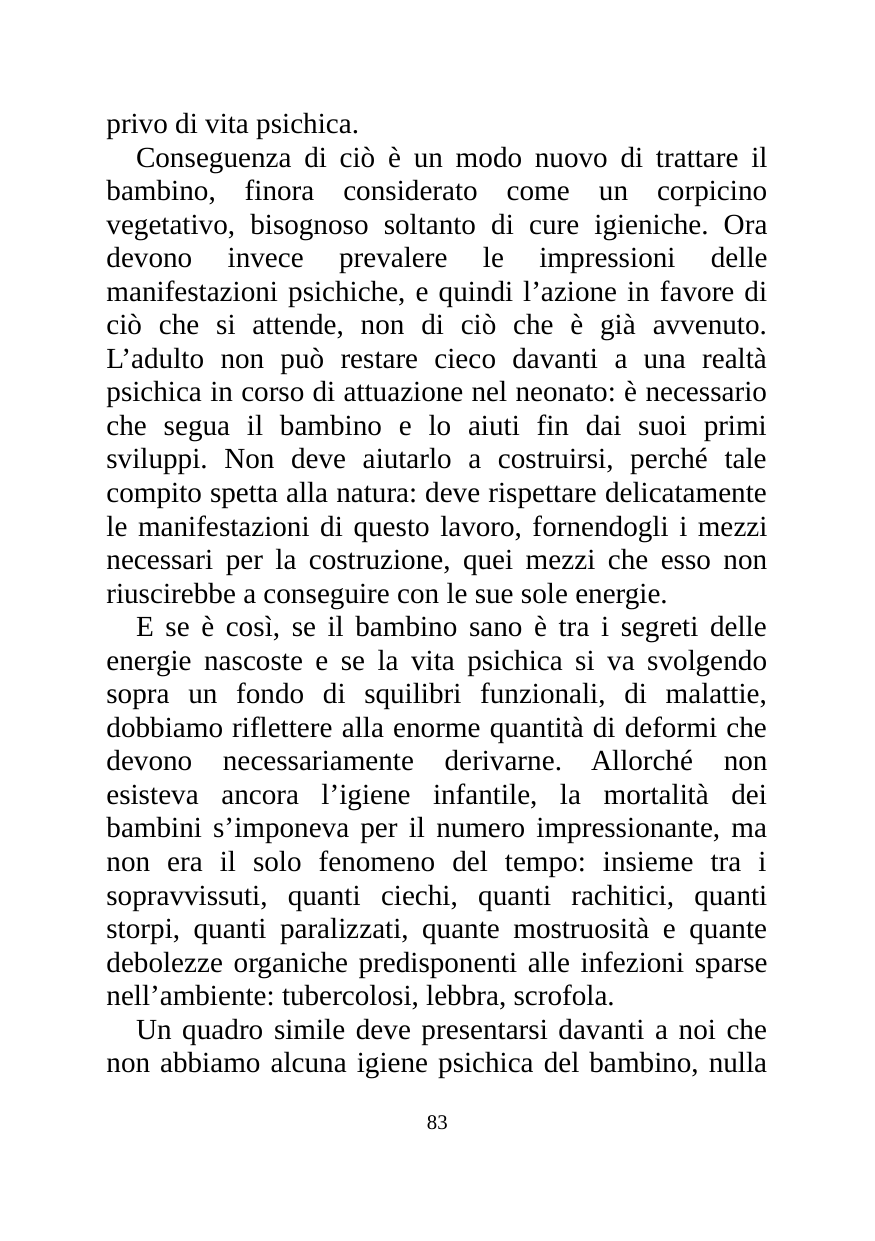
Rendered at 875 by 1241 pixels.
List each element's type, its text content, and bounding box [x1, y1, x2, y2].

text E se è così, se il bambino sano è tra i segreti delle energie nascoste e se la vita psichica si va svolgendo sopra un fondo di squilibri funzionali, di malattie, dobbiamo riflettere alla enorme quantità di deformi che devono necessariamente derivarne. Allorché non esisteva ancora l’igiene infantile, la mortalità dei bambini s’imponeva per il numero impressionante, ma non era il solo fenomeno del tempo: insieme tra i sopravvissuti, quanti ciechi, quanti rachitici, quanti storpi, quanti paralizzati, quante mostruosità e quante debolezze organiche predisponenti alle infezioni sparse nell’ambiente: tubercolosi, lebbra, scrofola. [106, 609, 768, 1012]
text privo di vita psichica. [106, 106, 768, 140]
text Un quadro simile deve presentarsi davanti a noi che non abbiamo alcuna igiene psichica del bambino, nulla [106, 1012, 768, 1079]
text Conseguenza di ciò è un modo nuovo di trattare il bambino, finora considerato come un corpicino vegetativo, bisognoso soltanto di cure igieniche. Ora devono invece prevalere le impressioni delle manifestazioni psichiche, e quindi l’azione in favore di ciò che si attende, non di ciò che è già avvenuto. L’adulto non può restare cieco davanti a una realtà psichica in corso di attuazione nel neonato: è necessario che segua il bambino e lo aiuti fin dai suoi primi sviluppi. Non deve aiutarlo a costruirsi, perché tale compito spetta alla natura: deve rispettare delicatamente le manifestazioni di questo lavoro, fornendogli i mezzi necessari per la costruzione, quei mezzi che esso non riuscirebbe a conseguire con le sue sole energie. [106, 140, 768, 609]
